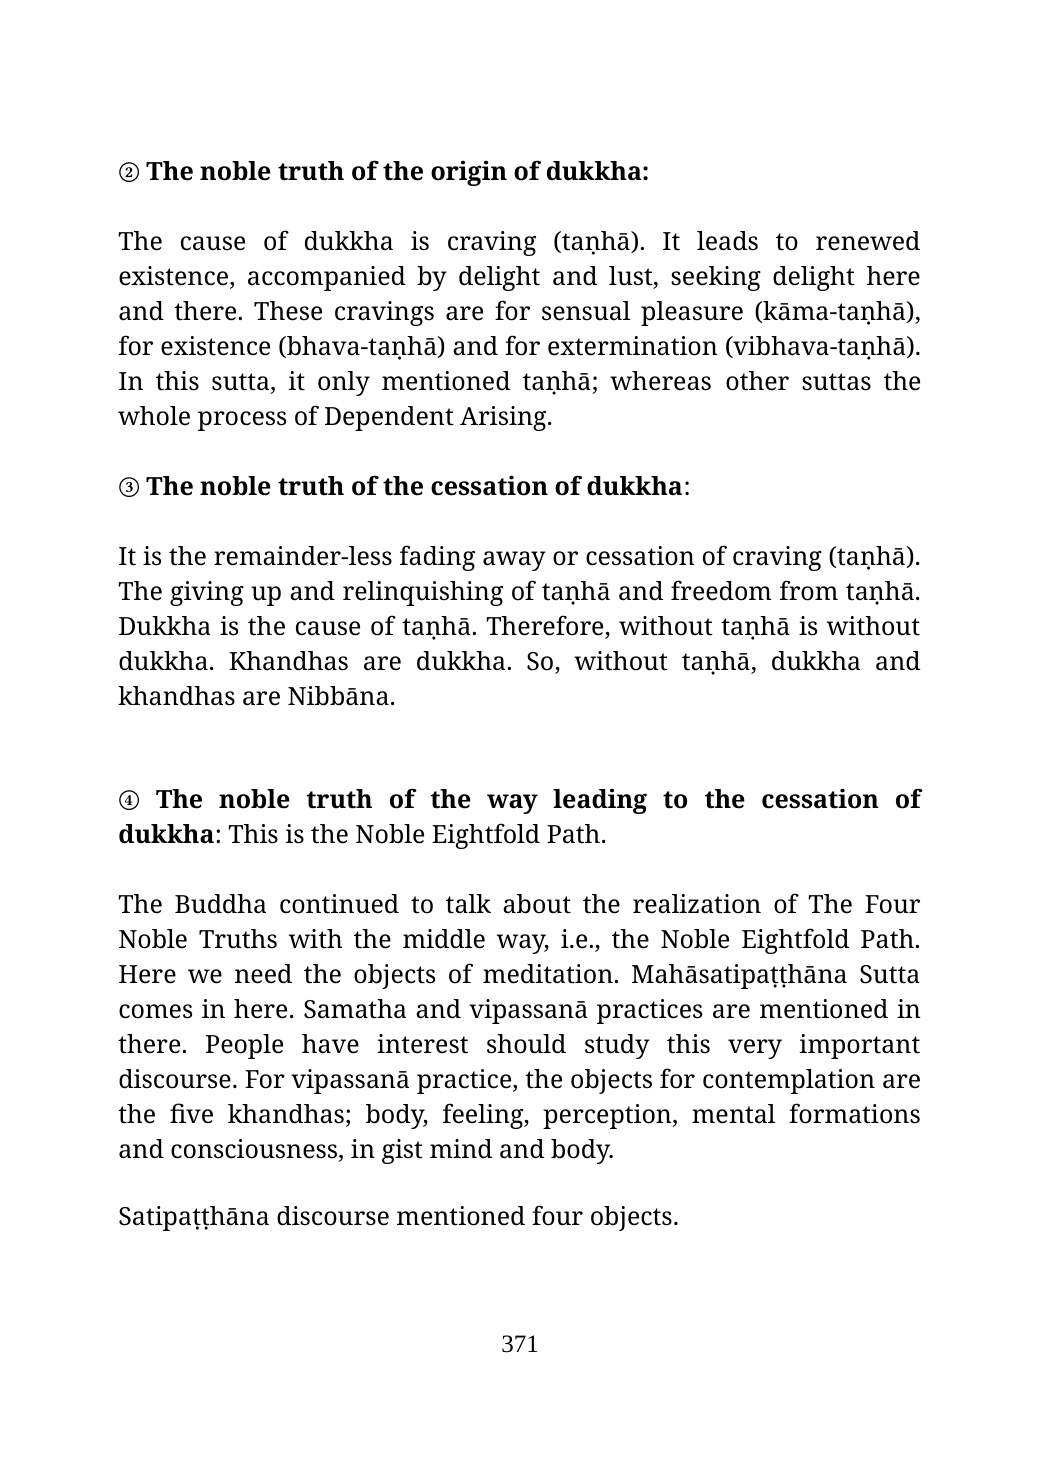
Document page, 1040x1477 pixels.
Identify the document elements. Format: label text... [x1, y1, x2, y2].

text ④ The noble truth of the way leading to the cessation of dukkha: This is the Noble Eightfold Path. The Buddha continued to talk about the realization of The Four Noble Truths with the middle way, i.e., the Noble Eightfold Path. Here we need the objects of meditation. Mahāsatipaṭṭhāna Sutta comes in here. Samatha and vipassanā practices are mentioned in there. People have interest should study this very important discourse. For vipassanā practice, the objects for contemplation are the five khandhas; body, feeling, perception, mental formations and consciousness, in gist mind and body. [118, 746, 922, 1166]
text Satipaṭṭhāna discourse mentioned four objects. [118, 1198, 922, 1268]
text ② The noble truth of the origin of dukkha: The cause of dukkha is craving (taṇhā). It leads to renewed existence, accompanied by delight and lust, seeking delight here and there. These cravings are for sensual pleasure (kāma-taṇhā), for existence (bhava-taṇhā) and for extermination (vibhava-taṇhā). In this sutta, it only mentioned taṇhā; whereas other suttas the whole process of Dependent Arising. ③ The noble truth of the cessation of dukkha: It is the remainder-less fading away or cessation of craving (taṇhā). The giving up and relinquishing of taṇhā and freedom from taṇhā. Dukkha is the cause of taṇhā. Therefore, without taṇhā is without dukkha. Khandhas are dukkha. So, without taṇhā, dukkha and khandhas are Nibbāna. [118, 118, 922, 713]
